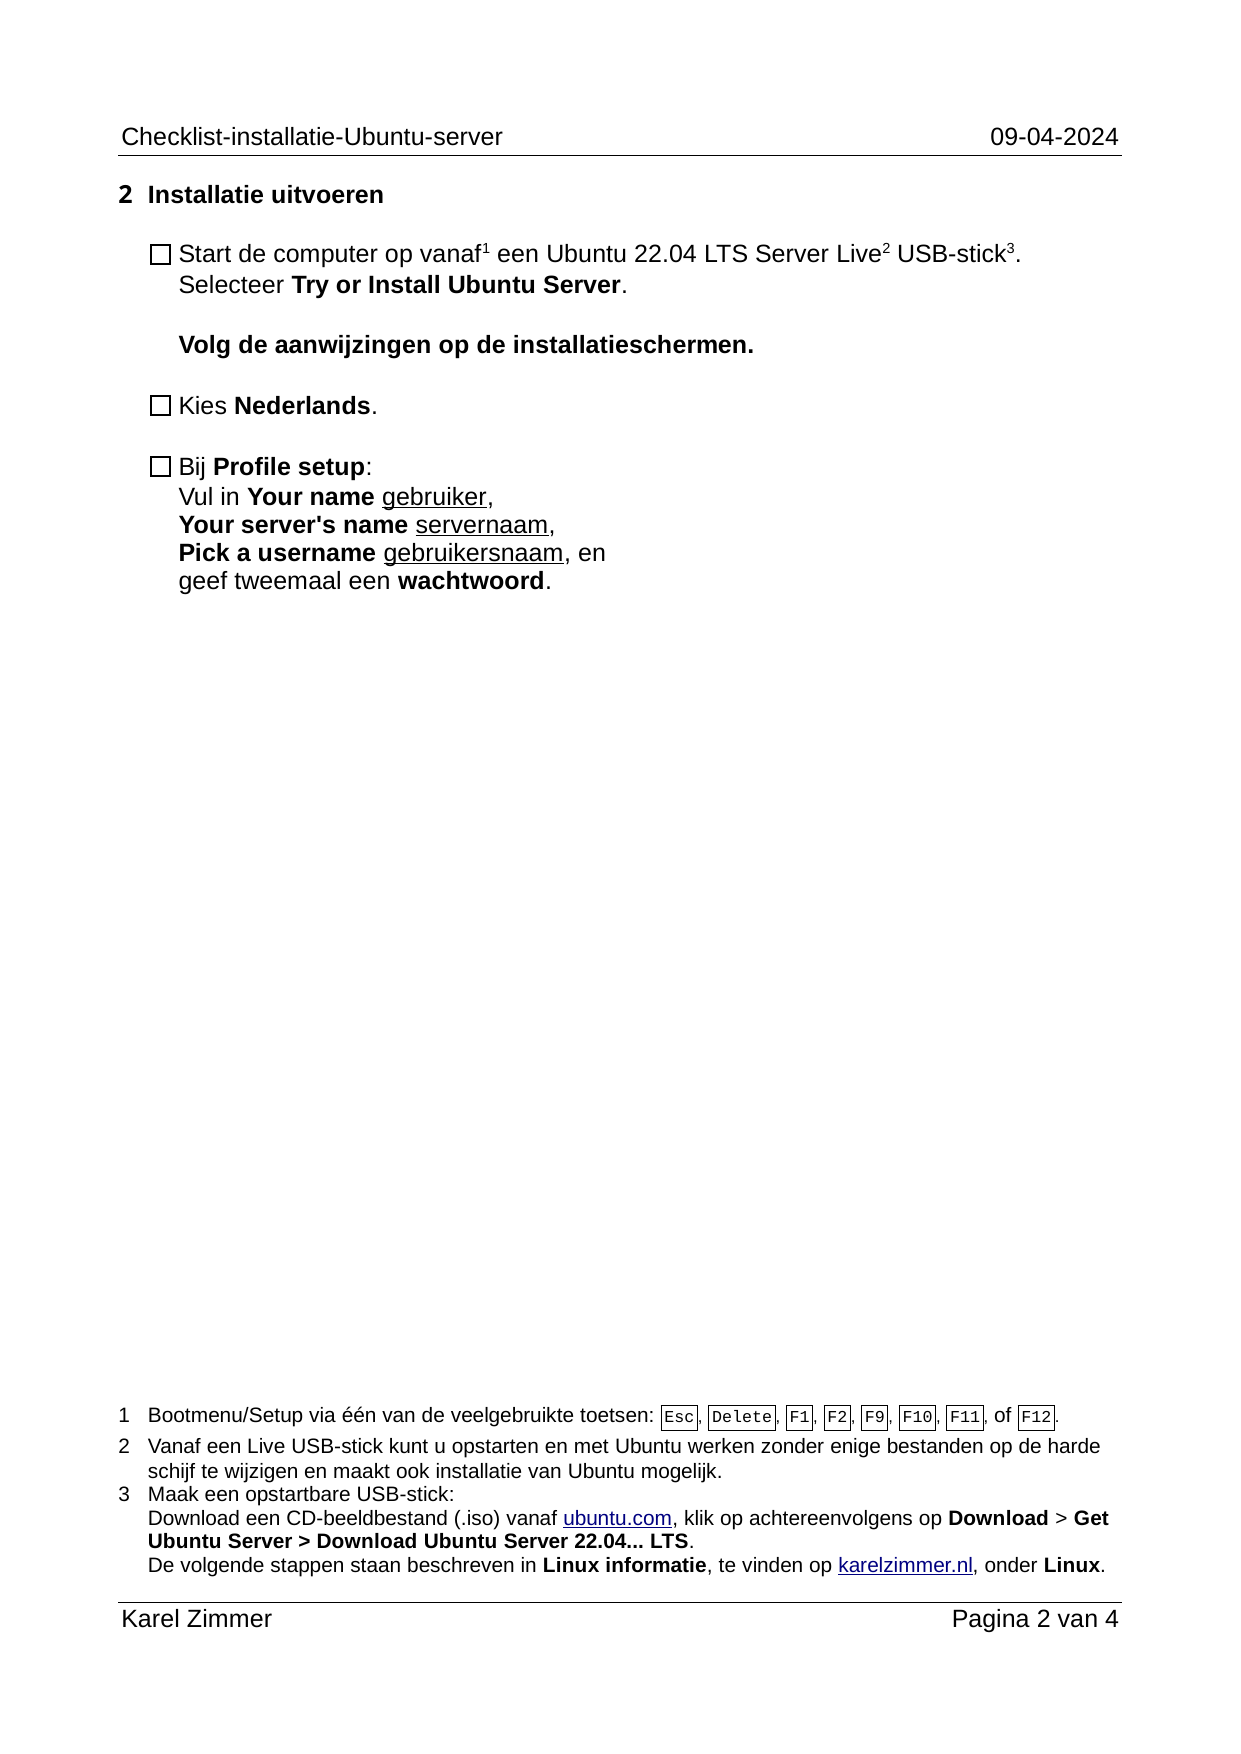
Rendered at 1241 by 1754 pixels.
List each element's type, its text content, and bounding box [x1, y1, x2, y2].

table_header Start de computer op vanaf een Ubuntu 22.04 LTS Server Live USB-stick. [177, 239, 1122, 269]
table_cell [142, 269, 177, 300]
table_header [118, 239, 142, 269]
table_cell Kies Nederlands. [177, 391, 1122, 421]
table_cell Vul in Your name gebruiker, Your server's name servernaam, Pick a username gebruikersnaam, en geef tweemaal een wachtwoord. [177, 482, 1122, 596]
table_cell [142, 360, 177, 391]
table_header [142, 239, 177, 269]
table_cell [142, 451, 177, 482]
table_cell [118, 330, 142, 360]
table_cell [142, 482, 177, 596]
table_cell [177, 360, 1122, 391]
table_cell [142, 300, 177, 330]
table_cell [142, 391, 177, 421]
table_cell [142, 421, 177, 451]
table_cell [118, 360, 142, 391]
table_cell [118, 451, 142, 482]
table_cell [118, 391, 142, 421]
table_cell [142, 330, 177, 360]
list Installatie uitvoeren [118, 177, 1122, 211]
table_cell Volg de aanwijzingen op de installatieschermen. [177, 330, 1122, 360]
table_cell [118, 269, 142, 300]
table_cell [177, 421, 1122, 451]
table_cell Bij Profile setup: [177, 451, 1122, 482]
table_cell [177, 300, 1122, 330]
table_cell [118, 421, 142, 451]
table_cell Selecteer Try or Install Ubuntu Server. [177, 269, 1122, 300]
table_cell [118, 300, 142, 330]
table_cell [118, 482, 142, 596]
